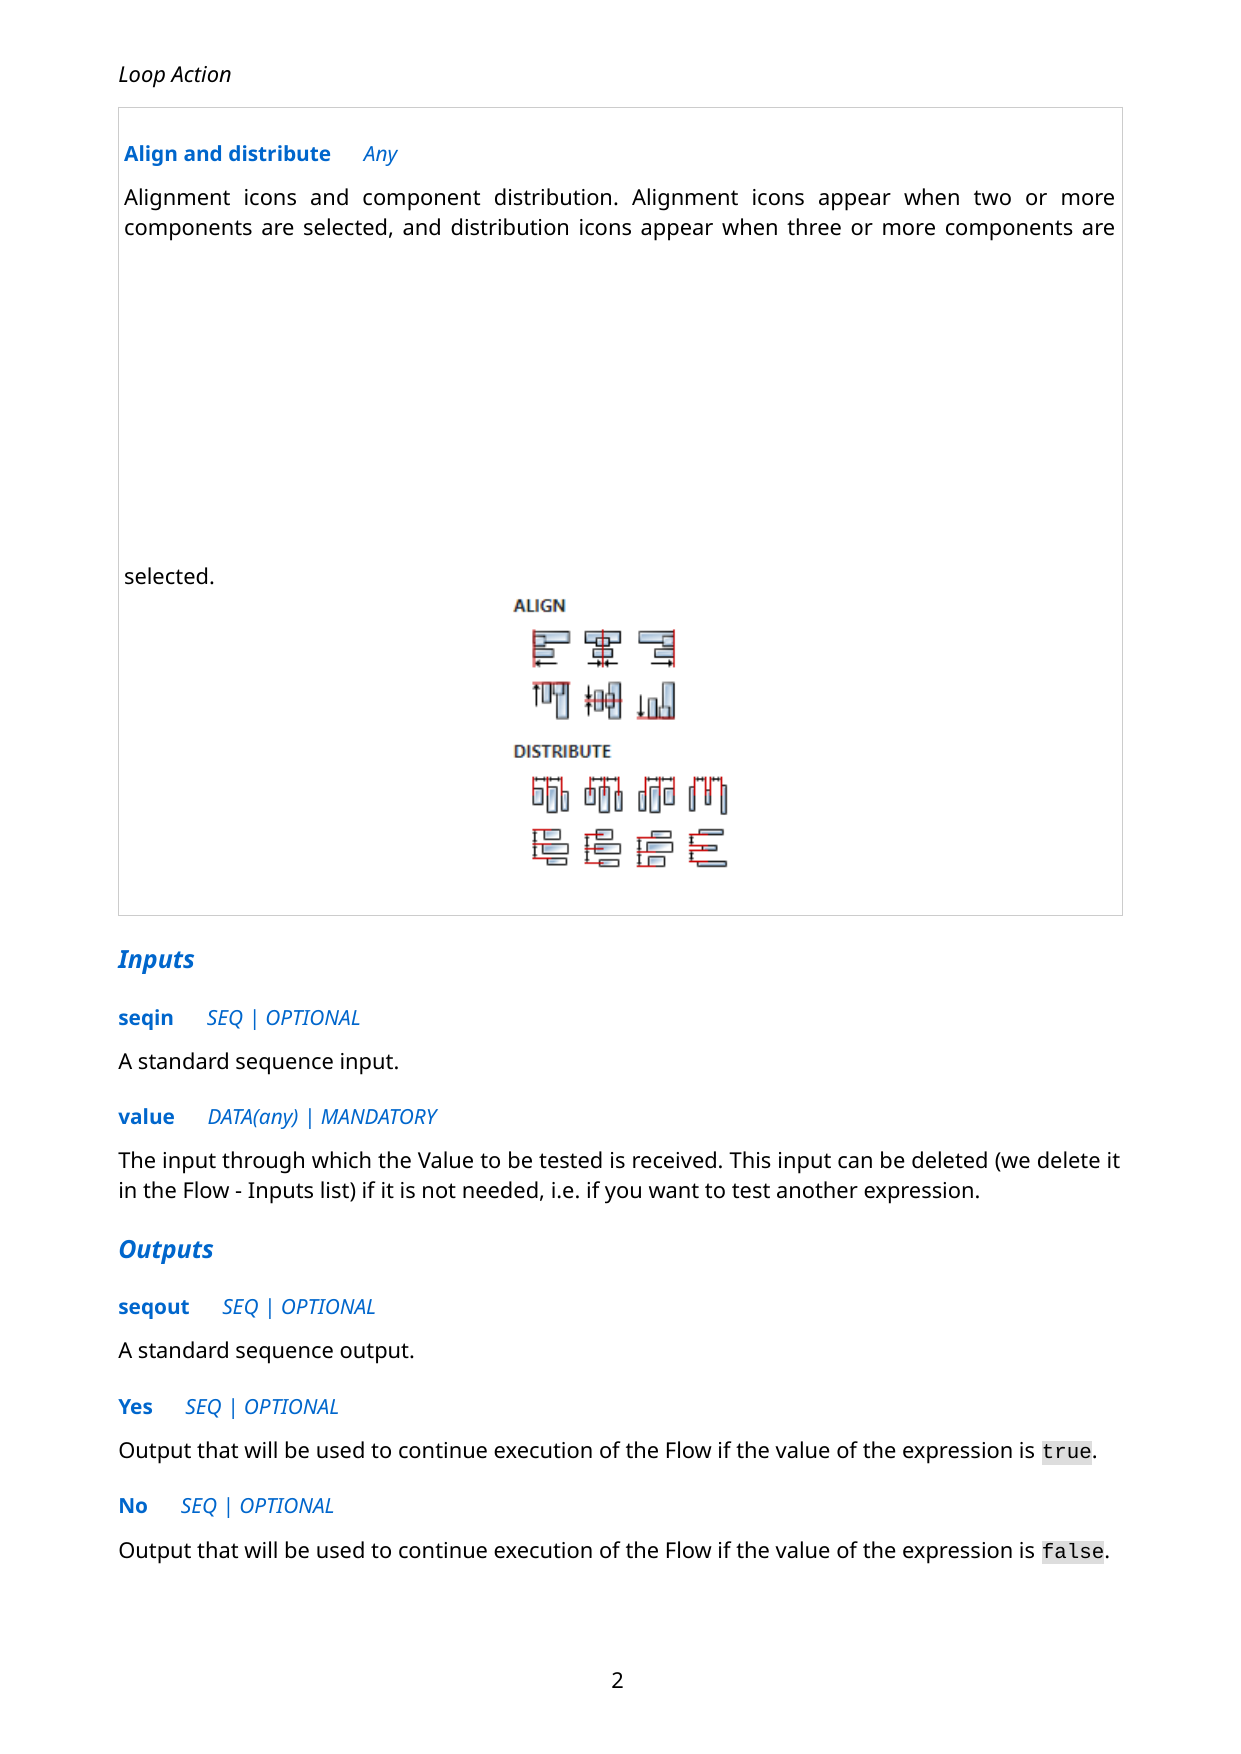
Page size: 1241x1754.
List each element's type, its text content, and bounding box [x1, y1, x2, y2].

text Output that will be used to continue execution of the Flow if the value of the expression is true. [118, 1435, 1122, 1465]
subtitle seqin SEQ | OPTIONAL [118, 1003, 1122, 1031]
subtitle No SEQ | OPTIONAL [118, 1491, 1122, 1520]
text A standard sequence output. [118, 1335, 1122, 1365]
picture [490, 590, 750, 880]
subtitle seqout SEQ | OPTIONAL [118, 1292, 1122, 1321]
subtitle Inputs [118, 942, 1122, 976]
text A standard sequence input. [118, 1046, 1122, 1076]
table_cell Align and distribute Any Alignment icons and component distribution. Alignment icons appear when two or more components are selected, and distribution icons appear when three or more components are selected. [119, 108, 1122, 915]
text Output that will be used to continue execution of the Flow if the value of the expression is false. [118, 1534, 1122, 1564]
subtitle Yes SEQ | OPTIONAL [118, 1392, 1122, 1420]
subtitle Outputs [118, 1232, 1122, 1266]
subtitle value DATA(any) | MANDATORY [118, 1102, 1122, 1131]
text The input through which the Value to be tested is received. This input can be deleted (we delete it in the Flow - Inputs list) if it is not needed, i.e. if you want to test another expression. [118, 1145, 1122, 1205]
